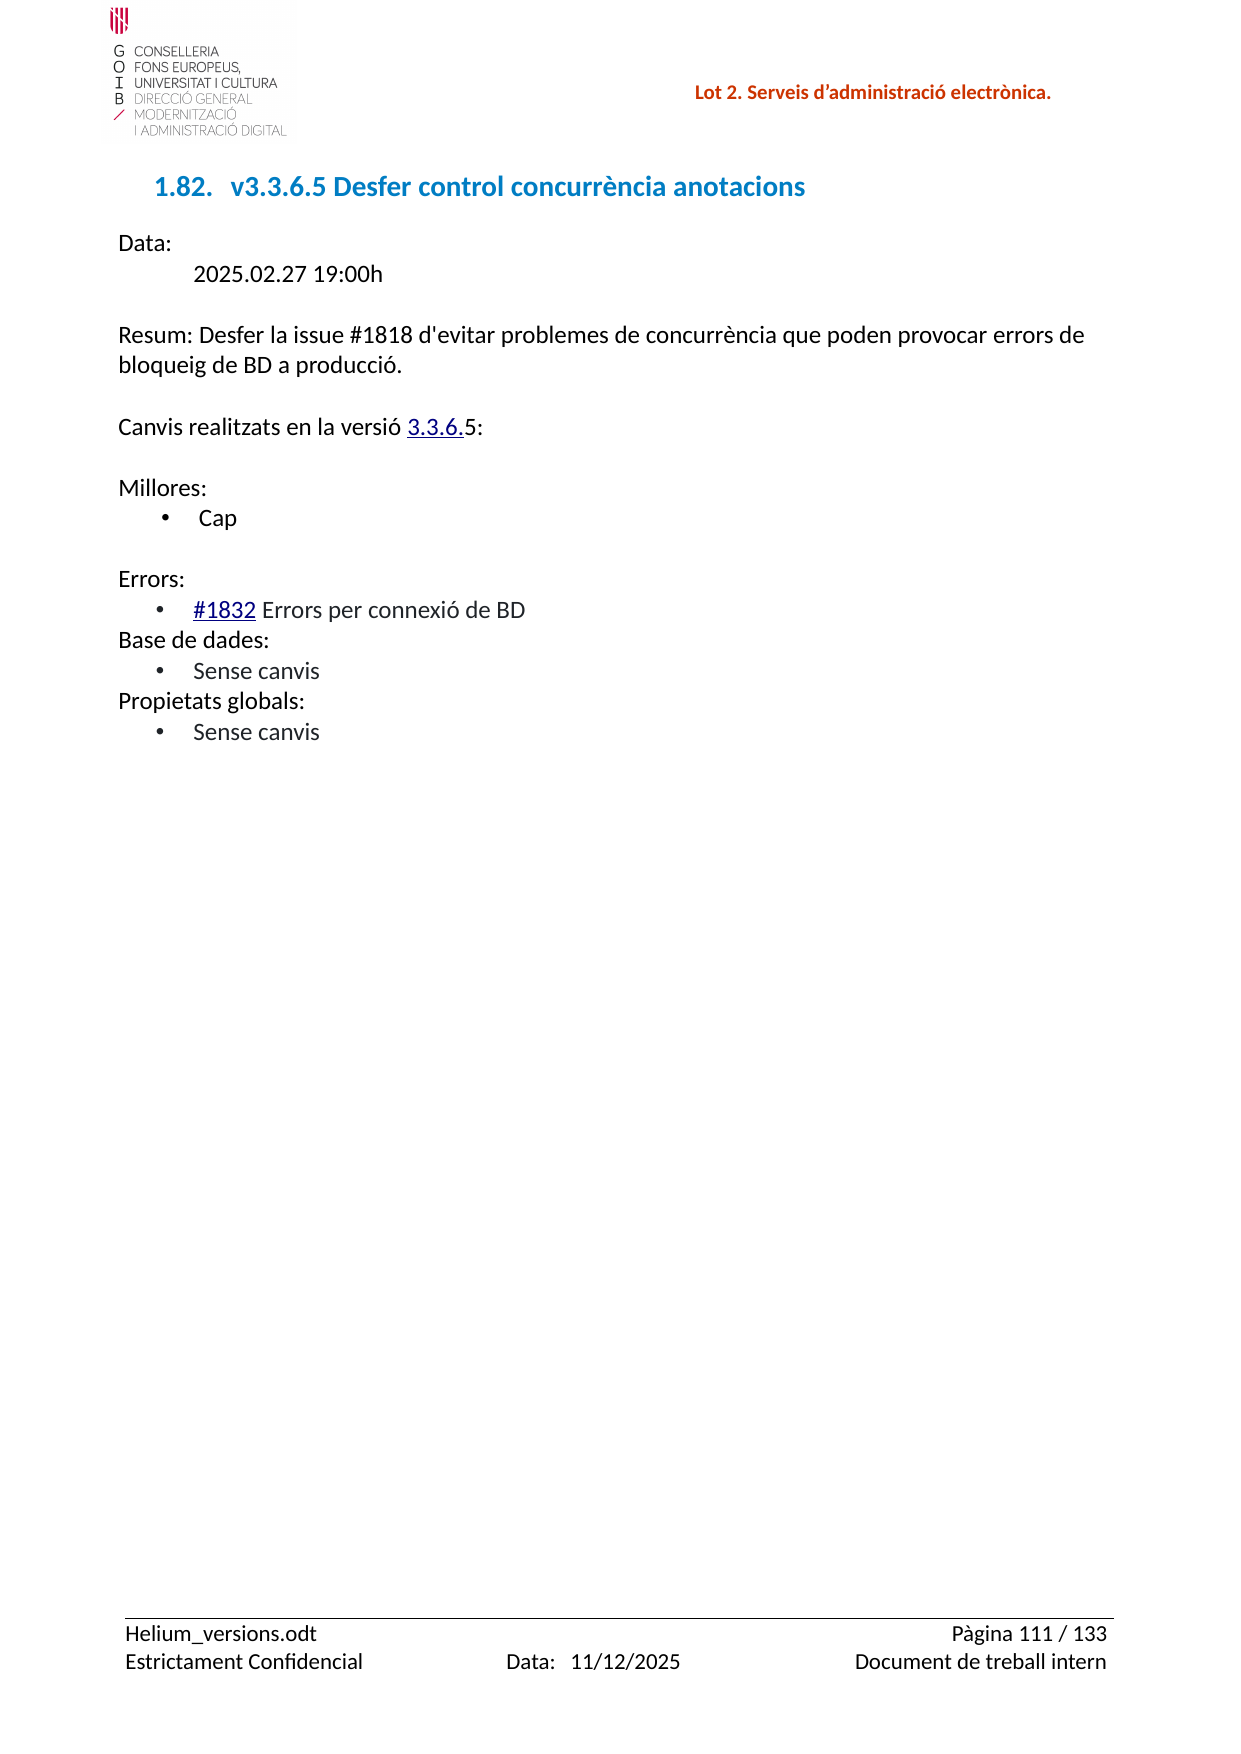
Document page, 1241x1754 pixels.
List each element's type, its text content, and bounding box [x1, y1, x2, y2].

list Cap [161, 502, 1122, 533]
text Errors: [118, 563, 1122, 594]
text Propietats globals: [118, 685, 1122, 716]
text 2025.02.27 19:00h [118, 258, 1122, 289]
text Base de dades: [118, 624, 1122, 655]
picture [100, 0, 297, 144]
list Sense canvis [156, 716, 1122, 746]
text Millores: [118, 472, 1122, 502]
text Data: [118, 228, 1122, 258]
subtitle v3.3.6.5 Desfer control concurrència anotacions [153, 168, 1122, 204]
text Resum: Desfer la issue #1818 d'evitar problemes de concurrència que poden provocar errors de bloqueig de BD a producció. [118, 319, 1122, 380]
list #1832 Errors per connexió de BD [156, 594, 1122, 624]
text Canvis realitzats en la versió 3.3.6.5: [118, 411, 1122, 441]
list Sense canvis [156, 655, 1122, 685]
